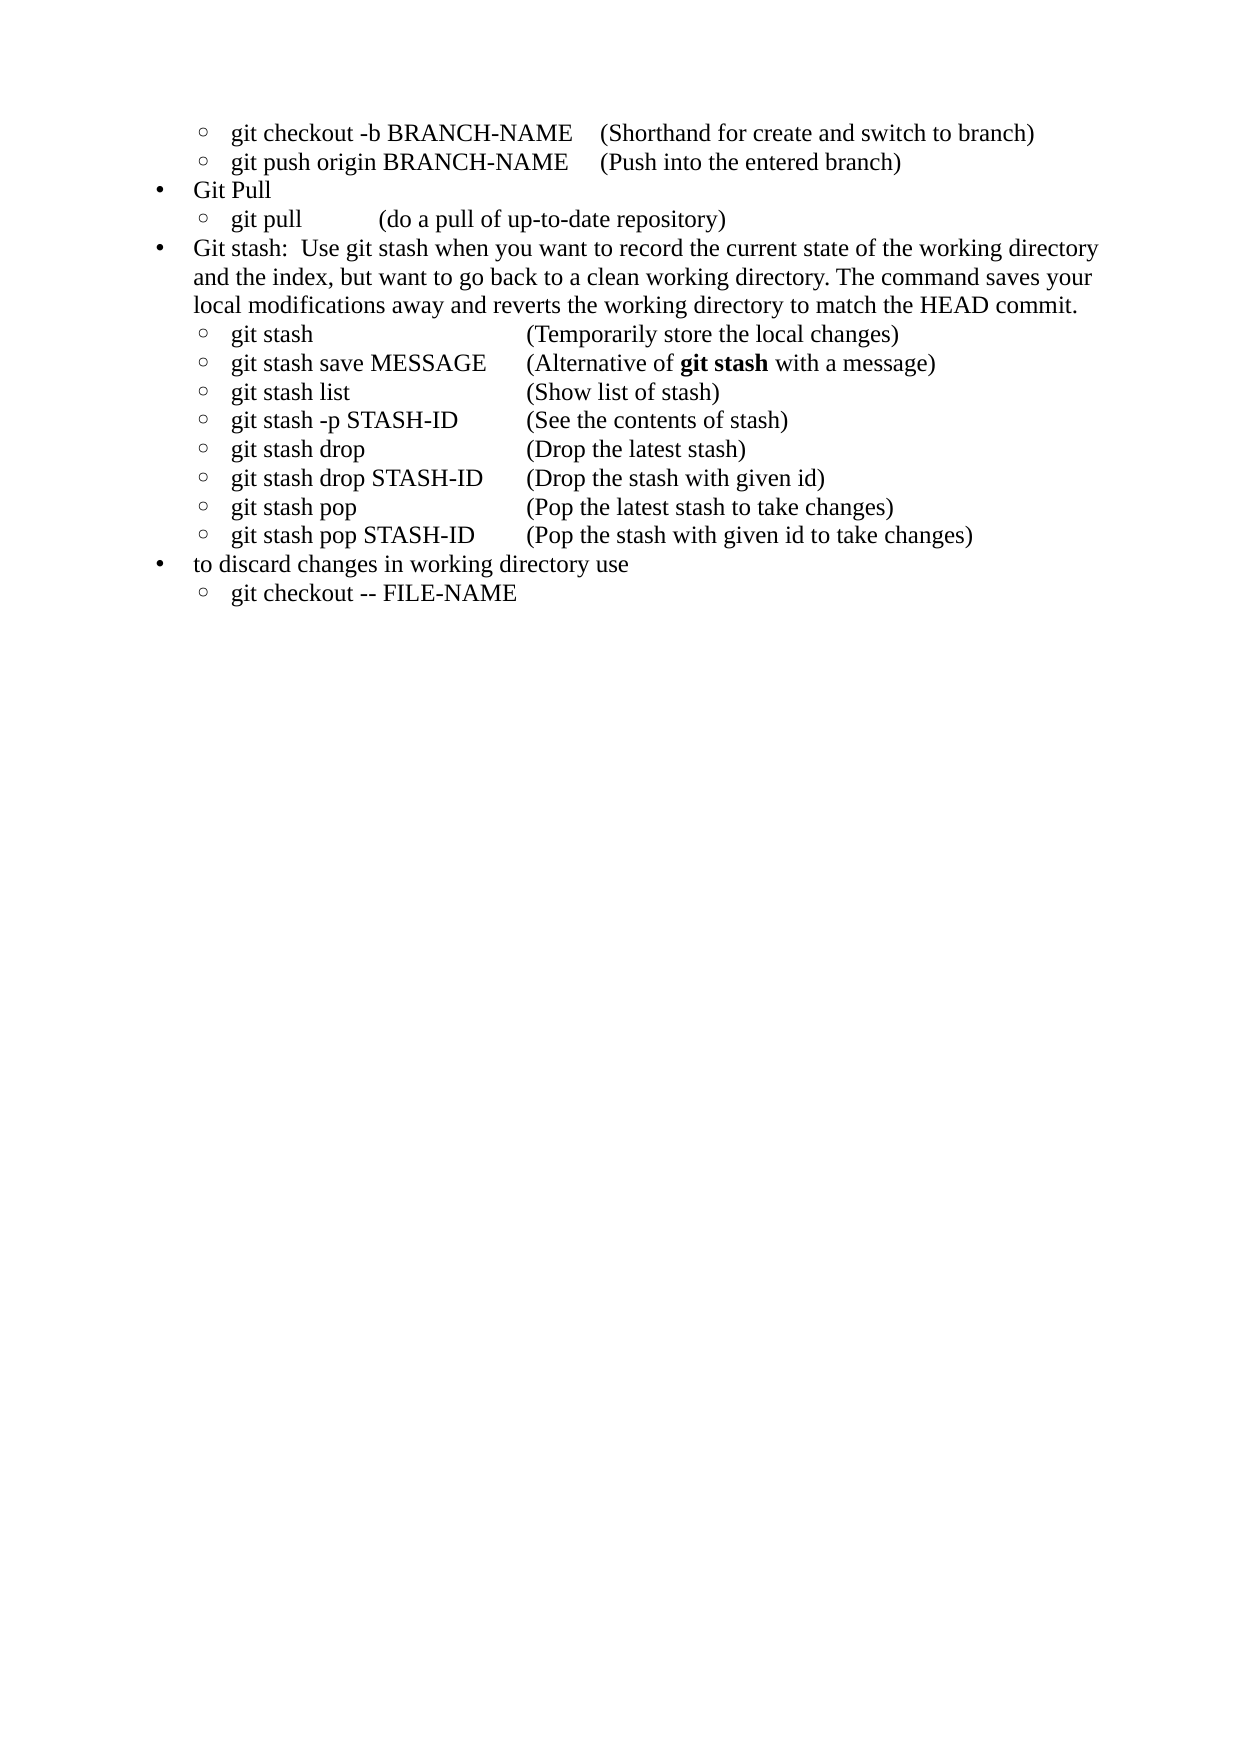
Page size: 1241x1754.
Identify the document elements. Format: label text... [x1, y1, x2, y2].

list git checkout -- FILE-NAME [193, 578, 1122, 607]
list git stash pop (Pop the latest stash to take changes) [193, 492, 1122, 521]
list to discard changes in working directory use [156, 549, 1122, 578]
list git stash pop STASH-ID (Pop the stash with given id to take changes) [193, 521, 1122, 549]
list git stash list (Show list of stash) [193, 377, 1122, 406]
list git stash drop (Drop the latest stash) [193, 434, 1122, 463]
list git pull (do a pull of up-to-date repository) [193, 204, 1122, 233]
list git stash -p STASH-ID (See the contents of stash) [193, 406, 1122, 434]
list git stash save MESSAGE (Alternative of git stash with a message) [193, 348, 1122, 377]
list git stash (Temporarily store the local changes) [193, 319, 1122, 348]
list Git stash: Use git stash when you want to record the current state of the working directory and the index, but want to go back to a clean working directory. The command saves your local modifications away and reverts the working directory to match the HEAD commit. [156, 233, 1122, 319]
list Git Pull [156, 176, 1122, 204]
list git push origin BRANCH-NAME (Push into the entered branch) [193, 147, 1122, 176]
list git checkout -b BRANCH-NAME (Shorthand for create and switch to branch) [193, 118, 1122, 147]
list git stash drop STASH-ID (Drop the stash with given id) [193, 463, 1122, 492]
